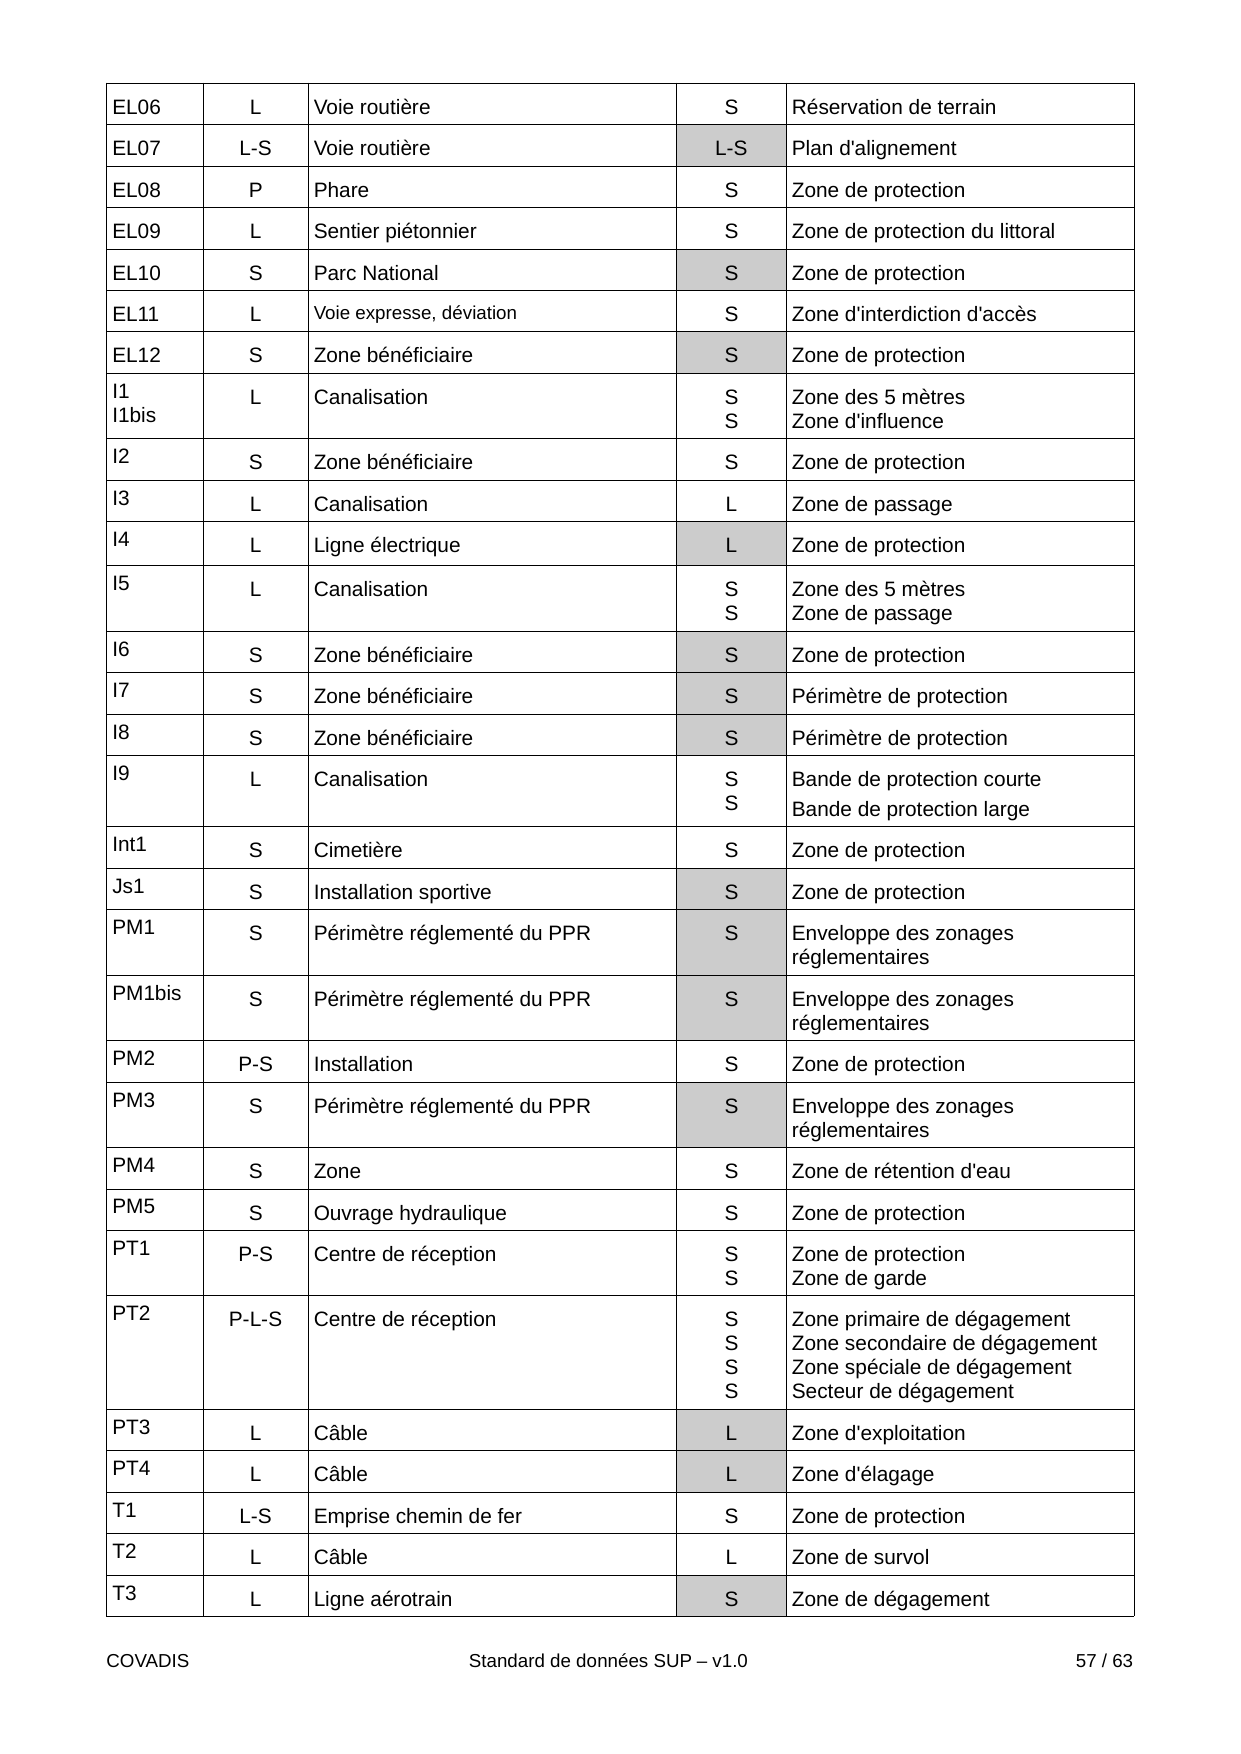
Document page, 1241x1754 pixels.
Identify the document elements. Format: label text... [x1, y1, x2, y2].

table_cell Zone de protection [787, 1493, 1134, 1533]
table_cell Canalisation [309, 374, 676, 438]
table_cell Périmètre réglementé du PPR [309, 1083, 676, 1147]
table_cell S [677, 632, 786, 672]
table_cell L [204, 1576, 308, 1616]
table_cell S S [677, 756, 786, 826]
table_cell Installation sportive [309, 869, 676, 909]
table_cell Périmètre de protection [787, 673, 1134, 714]
table_cell Zone de protection [787, 439, 1134, 480]
table_cell S [204, 250, 308, 290]
table_cell Zone bénéficiaire [309, 673, 676, 714]
table_cell Zone primaire de dégagement Zone secondaire de dégagement Zone spéciale de dégagement Secteur de dégagement [787, 1296, 1134, 1409]
table_cell I9 [107, 756, 203, 826]
table_cell Zone d'élagage [787, 1451, 1134, 1492]
table_cell S [677, 1148, 786, 1188]
table_cell S [677, 291, 786, 331]
table_cell Zone de protection [787, 632, 1134, 672]
table_cell Zone de protection [787, 250, 1134, 290]
table_cell L [204, 208, 308, 248]
table_cell L-S [204, 1493, 308, 1533]
table_cell Enveloppe des zonages réglementaires [787, 976, 1134, 1040]
table_cell PM1bis [107, 976, 203, 1040]
table_cell Canalisation [309, 756, 676, 826]
table_cell Zone [309, 1148, 676, 1188]
table_cell S S [677, 374, 786, 438]
table_cell Zone de protection Zone de garde [787, 1231, 1134, 1295]
table_cell Sentier piétonnier [309, 208, 676, 248]
table_cell L [204, 84, 308, 124]
table_cell S [204, 976, 308, 1040]
table_cell S S [677, 1231, 786, 1295]
table_cell S [677, 827, 786, 868]
table_cell PM5 [107, 1190, 203, 1230]
table_cell L-S [677, 125, 786, 166]
table_cell Centre de réception [309, 1296, 676, 1409]
table_cell Js1 [107, 869, 203, 909]
table_cell Zone de protection [787, 1190, 1134, 1230]
table_cell Zone bénéficiaire [309, 439, 676, 480]
table_cell Phare [309, 167, 676, 207]
table_cell I8 [107, 715, 203, 755]
table_cell L [677, 1410, 786, 1450]
table_cell Ouvrage hydraulique [309, 1190, 676, 1230]
table_cell Zone bénéficiaire [309, 715, 676, 755]
table_cell Canalisation [309, 566, 676, 631]
table_cell Zone bénéficiaire [309, 332, 676, 373]
table_cell I4 [107, 522, 203, 565]
table_cell Câble [309, 1534, 676, 1574]
table_cell Zone de protection [787, 1041, 1134, 1082]
table_cell S [204, 1190, 308, 1230]
table_cell EL08 [107, 167, 203, 207]
table_cell Périmètre de protection [787, 715, 1134, 755]
table_cell EL10 [107, 250, 203, 290]
table_cell EL12 [107, 332, 203, 373]
table_cell I2 [107, 439, 203, 480]
table_cell Zone des 5 mètres Zone d'influence [787, 374, 1134, 438]
table_cell S [677, 250, 786, 290]
table_cell Parc National [309, 250, 676, 290]
table_cell S [677, 1083, 786, 1147]
table_cell Voie expresse, déviation [309, 291, 676, 331]
table_cell L [204, 1410, 308, 1450]
table_cell S [204, 632, 308, 672]
table_cell L [677, 1534, 786, 1574]
table_cell Zone de protection [787, 869, 1134, 909]
table_cell S [677, 439, 786, 480]
table_cell S [677, 673, 786, 714]
table_cell S [677, 332, 786, 373]
table_cell S [677, 869, 786, 909]
table_cell Enveloppe des zonages réglementaires [787, 1083, 1134, 1147]
table_cell Canalisation [309, 481, 676, 521]
table_cell Ligne aérotrain [309, 1576, 676, 1616]
table_cell L [204, 481, 308, 521]
table_cell S [677, 910, 786, 975]
table_cell S [204, 827, 308, 868]
table_cell Zone d'exploitation [787, 1410, 1134, 1450]
table_cell Installation [309, 1041, 676, 1082]
table_cell S [204, 332, 308, 373]
table_cell T2 [107, 1534, 203, 1574]
table_cell P-S [204, 1231, 308, 1295]
table_cell PT1 [107, 1231, 203, 1295]
table_cell S [204, 673, 308, 714]
table_cell Zone de passage [787, 481, 1134, 521]
table_cell L [677, 522, 786, 565]
table_cell Zone de dégagement [787, 1576, 1134, 1616]
table_cell Bande de protection courte Bande de protection large [787, 756, 1134, 826]
table_cell S [677, 167, 786, 207]
table_cell L [677, 1451, 786, 1492]
table_cell Zone de protection [787, 522, 1134, 565]
table_cell S [204, 869, 308, 909]
table_cell T1 [107, 1493, 203, 1533]
table_cell PT4 [107, 1451, 203, 1492]
table_cell Centre de réception [309, 1231, 676, 1295]
table_cell Enveloppe des zonages réglementaires [787, 910, 1134, 975]
table_cell EL06 [107, 84, 203, 124]
table_cell L [204, 522, 308, 565]
table_cell Zone d'interdiction d'accès [787, 291, 1134, 331]
table_cell Zone de rétention d'eau [787, 1148, 1134, 1188]
table_cell S [677, 1576, 786, 1616]
table_cell S [677, 1190, 786, 1230]
table_cell S [677, 84, 786, 124]
table_cell P [204, 167, 308, 207]
table_cell EL09 [107, 208, 203, 248]
table_cell PT2 [107, 1296, 203, 1409]
table_cell I3 [107, 481, 203, 521]
table_cell EL11 [107, 291, 203, 331]
table_cell L [204, 566, 308, 631]
table_cell Câble [309, 1410, 676, 1450]
table_cell S [677, 715, 786, 755]
table_cell L [677, 481, 786, 521]
table_cell Cimetière [309, 827, 676, 868]
table_cell Périmètre réglementé du PPR [309, 976, 676, 1040]
table_cell S S S S [677, 1296, 786, 1409]
table_cell Zone de protection du littoral [787, 208, 1134, 248]
table_cell PT3 [107, 1410, 203, 1450]
table_cell Emprise chemin de fer [309, 1493, 676, 1533]
table_cell L [204, 756, 308, 826]
table_cell S [677, 1493, 786, 1533]
table_cell S [204, 439, 308, 480]
table_cell Périmètre réglementé du PPR [309, 910, 676, 975]
table_cell PM2 [107, 1041, 203, 1082]
table_cell S [677, 208, 786, 248]
table_cell L [204, 374, 308, 438]
table_cell EL07 [107, 125, 203, 166]
table_cell Câble [309, 1451, 676, 1492]
table_cell S [204, 910, 308, 975]
table_cell L [204, 1534, 308, 1574]
table_cell Zone de protection [787, 167, 1134, 207]
table_cell P-S [204, 1041, 308, 1082]
table_cell L [204, 291, 308, 331]
table_cell S S [677, 566, 786, 631]
table_cell Zone de protection [787, 332, 1134, 373]
table_cell PM1 [107, 910, 203, 975]
table_cell P-L-S [204, 1296, 308, 1409]
table_cell PM3 [107, 1083, 203, 1147]
table_cell Ligne électrique [309, 522, 676, 565]
table_cell S [677, 976, 786, 1040]
table_cell Zone bénéficiaire [309, 632, 676, 672]
table_cell L [204, 1451, 308, 1492]
table_cell L-S [204, 125, 308, 166]
table_cell S [204, 715, 308, 755]
table_cell Voie routière [309, 125, 676, 166]
table_cell S [204, 1148, 308, 1188]
table_cell Voie routière [309, 84, 676, 124]
table_cell Int1 [107, 827, 203, 868]
table_cell Zone de survol [787, 1534, 1134, 1574]
table_cell Zone de protection [787, 827, 1134, 868]
table_cell PM4 [107, 1148, 203, 1188]
table_cell Plan d'alignement [787, 125, 1134, 166]
table_cell S [677, 1041, 786, 1082]
table_cell Réservation de terrain [787, 84, 1134, 124]
table_cell I5 [107, 566, 203, 631]
table_cell Zone des 5 mètres Zone de passage [787, 566, 1134, 631]
table_cell S [204, 1083, 308, 1147]
table_cell I7 [107, 673, 203, 714]
table_cell T3 [107, 1576, 203, 1616]
table_cell I6 [107, 632, 203, 672]
table_cell I1 I1bis [107, 374, 203, 438]
